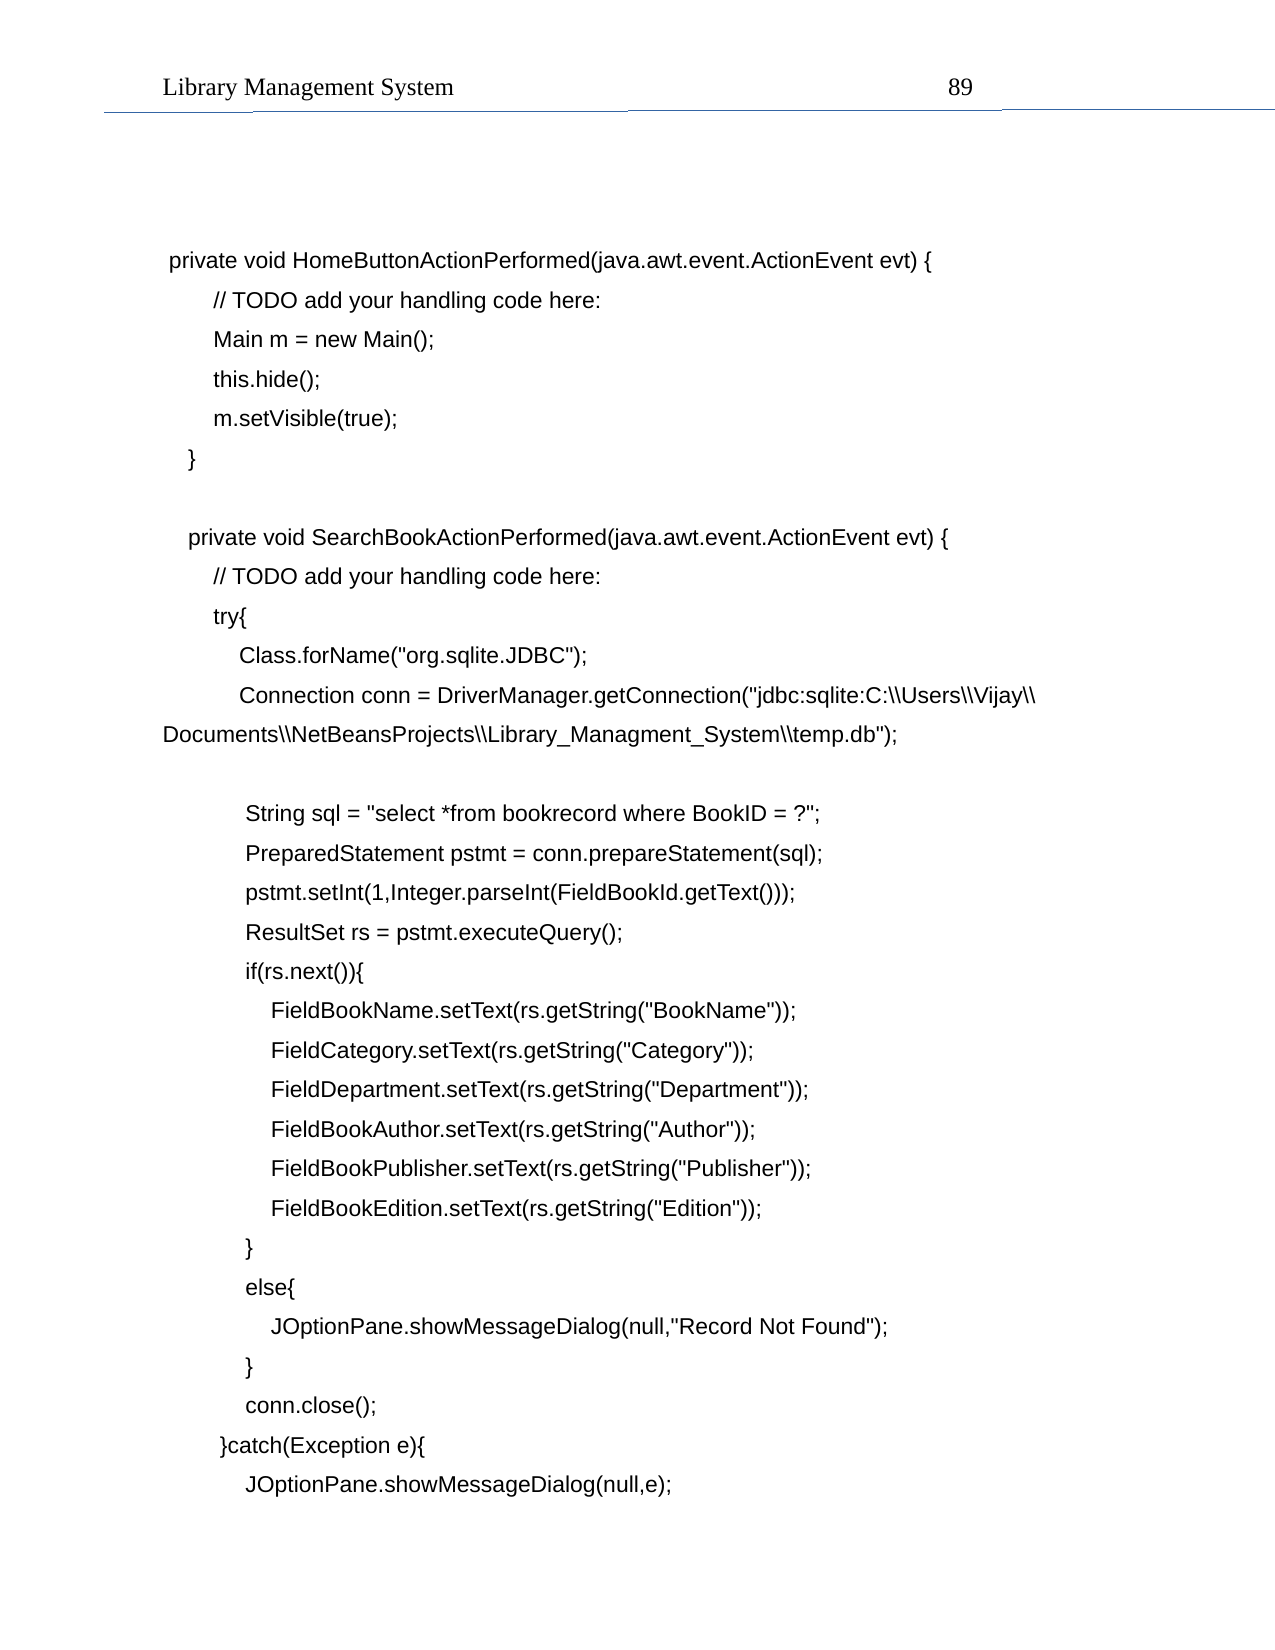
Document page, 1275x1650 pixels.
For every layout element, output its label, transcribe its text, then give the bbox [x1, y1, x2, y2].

text Class.forName("org.sqlite.JDBC"); [162, 642, 1119, 668]
text Connection conn = DriverManager.getConnection("jdbc:sqlite:C:\\Users\\Vijay\\Documents\\NetBeansProjects\\Library_Managment_System\\temp.db"); [162, 682, 1119, 747]
text } [162, 1234, 1119, 1261]
text FieldCategory.setText(rs.getString("Category")); [162, 1037, 1119, 1063]
text pstmt.setInt(1,Integer.parseInt(FieldBookId.getText())); [162, 879, 1119, 905]
text else{ [162, 1274, 1119, 1300]
text String sql = "select *from bookrecord where BookID = ?"; [162, 800, 1119, 826]
text FieldBookEdition.setText(rs.getString("Edition")); [162, 1195, 1119, 1221]
text } [162, 445, 1119, 471]
text try{ [162, 603, 1119, 629]
text JOptionPane.showMessageDialog(null,"Record Not Found"); [162, 1313, 1119, 1340]
text } [162, 1353, 1119, 1379]
text m.setVisible(true); [162, 405, 1119, 432]
text this.hide(); [162, 366, 1119, 392]
text conn.close(); [162, 1392, 1119, 1419]
text Main m = new Main(); [162, 326, 1119, 353]
text FieldDepartment.setText(rs.getString("Department")); [162, 1076, 1119, 1103]
text // TODO add your handling code here: [162, 287, 1119, 313]
text }catch(Exception e){ [162, 1432, 1119, 1458]
text if(rs.next()){ [162, 958, 1119, 984]
text // TODO add your handling code here: [162, 563, 1119, 589]
text PreparedStatement pstmt = conn.prepareStatement(sql); [162, 839, 1119, 866]
text FieldBookPublisher.setText(rs.getString("Publisher")); [162, 1155, 1119, 1182]
text private void SearchBookActionPerformed(java.awt.event.ActionEvent evt) { [162, 524, 1119, 550]
text JOptionPane.showMessageDialog(null,e); [162, 1471, 1119, 1498]
text FieldBookAuthor.setText(rs.getString("Author")); [162, 1116, 1119, 1142]
text private void HomeButtonActionPerformed(java.awt.event.ActionEvent evt) { [162, 247, 1119, 274]
text FieldBookName.setText(rs.getString("BookName")); [162, 997, 1119, 1024]
text ResultSet rs = pstmt.executeQuery(); [162, 918, 1119, 945]
